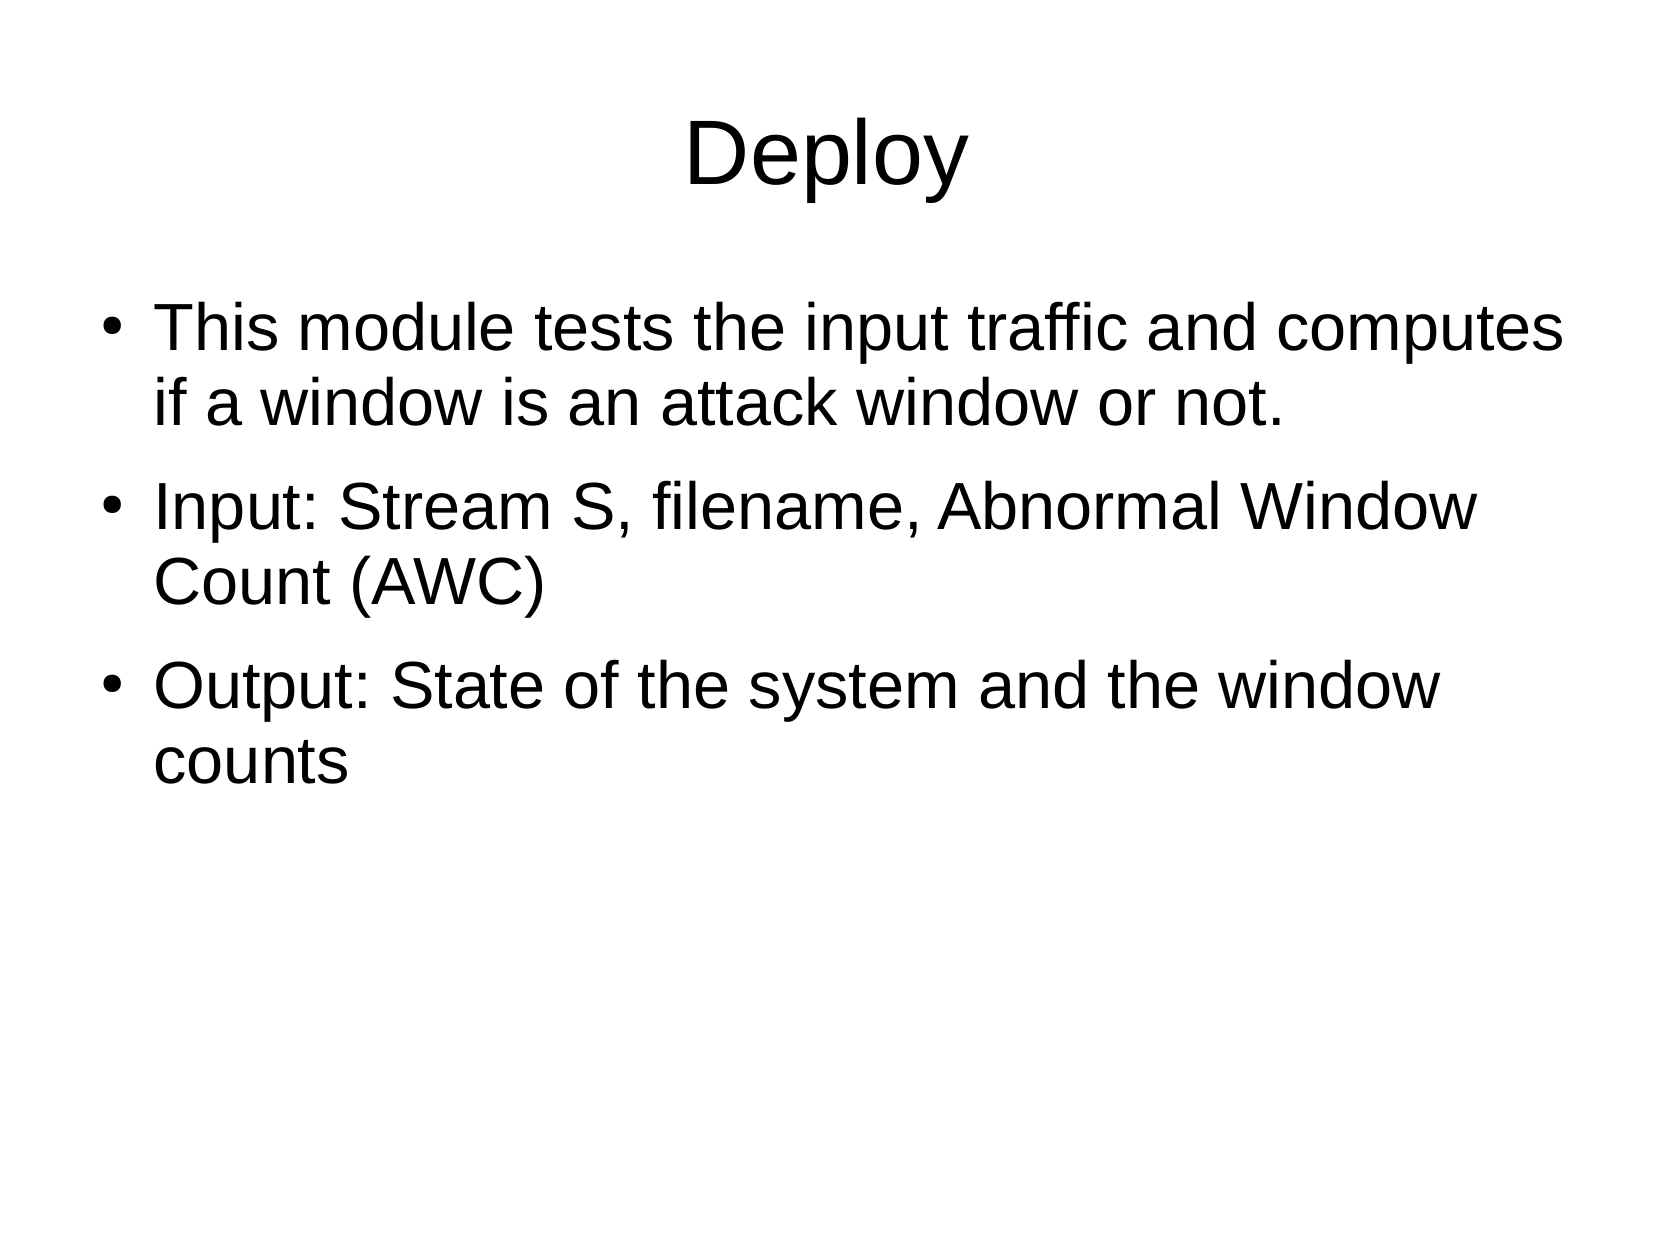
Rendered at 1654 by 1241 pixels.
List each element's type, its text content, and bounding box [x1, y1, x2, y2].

list This module tests the input traffic and computes if a window is an attack window or not. Input: Stream S, filename, Abnormal Window Count (AWC) Output: State of the system and the window counts [82, 290, 1571, 1010]
title Deploy [82, 49, 1571, 257]
